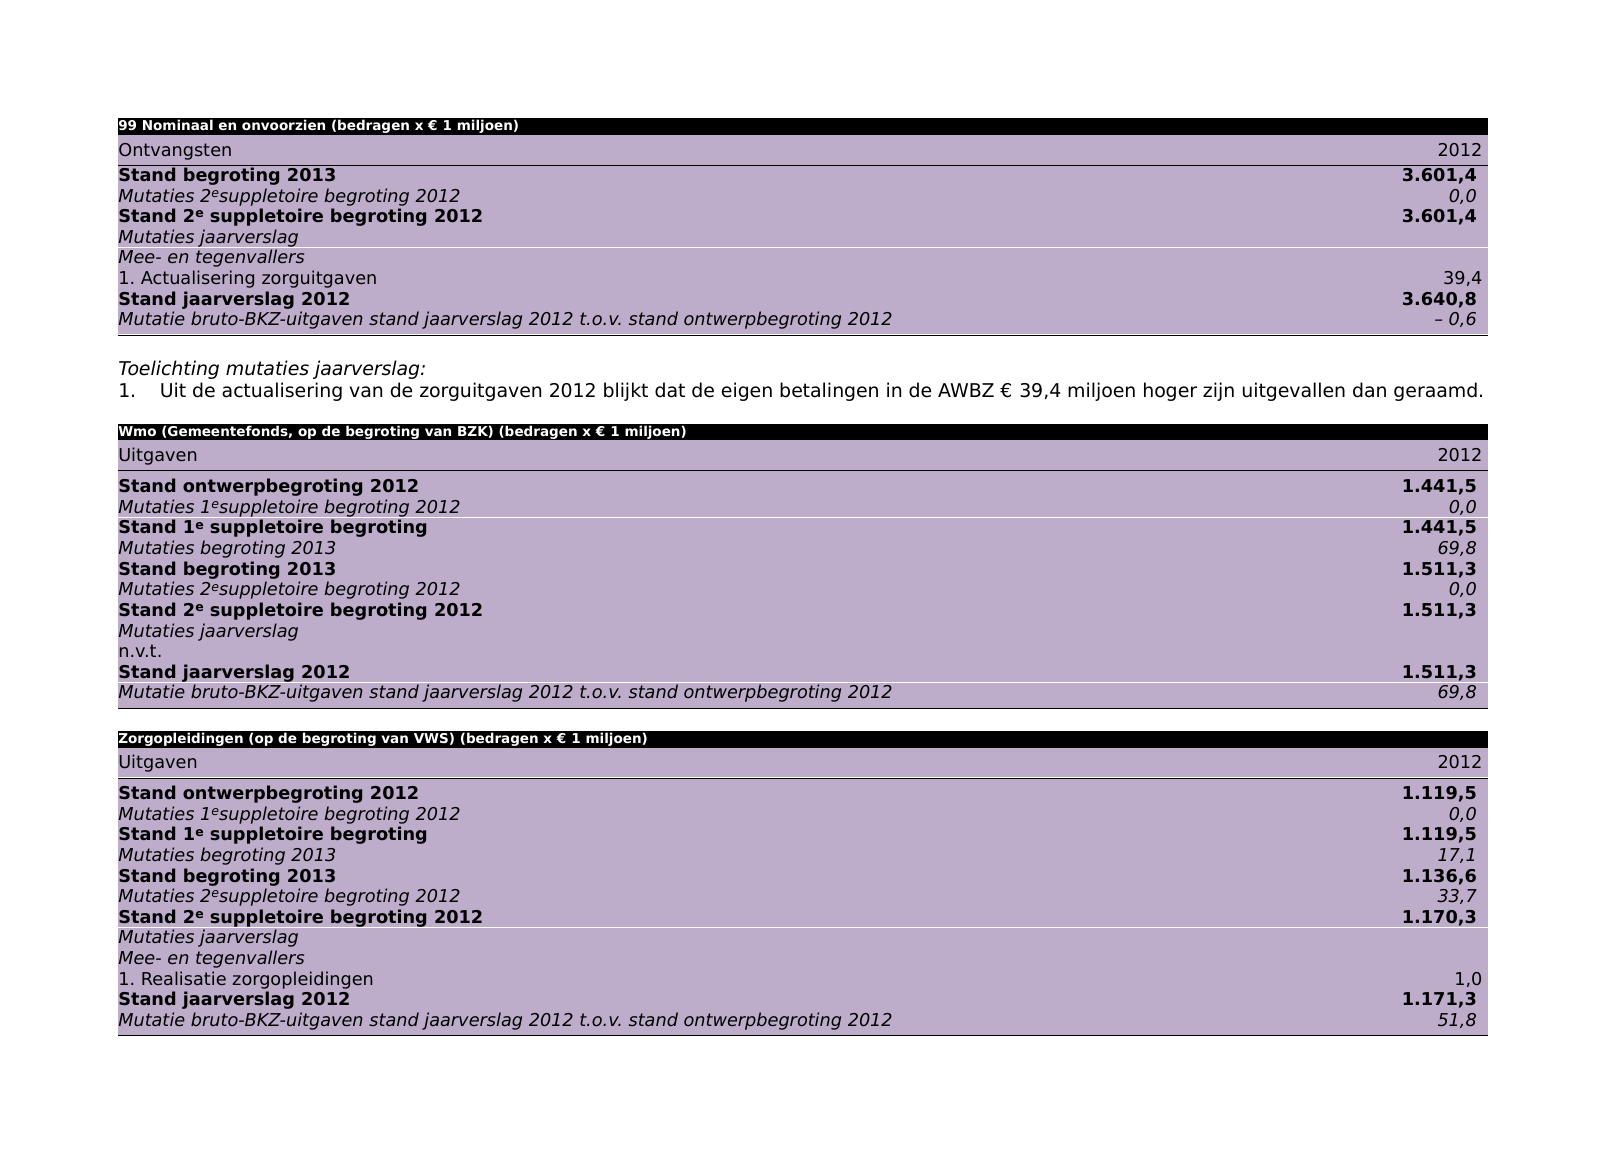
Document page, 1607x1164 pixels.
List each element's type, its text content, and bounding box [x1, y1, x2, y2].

table_cell Stand begroting 2013 [118, 866, 1214, 886]
table_cell 0,0 [1214, 579, 1488, 600]
table_cell 3.601,4 [1214, 166, 1488, 186]
table_cell [1214, 227, 1488, 247]
table_cell Mutaties 2esuppletoire begroting 2012 [118, 579, 1214, 600]
table_cell 0,0 [1214, 186, 1488, 206]
table_cell Mutaties 1esuppletoire begroting 2012 [118, 497, 1214, 517]
text 1. Uit de actualisering van de zorguitgaven 2012 blijkt dat de eigen betalingen in de AWBZ € 39,4 miljoen hoger zijn uitgevallen dan geraamd. [118, 380, 1488, 402]
table_cell 69,8 [1214, 538, 1488, 559]
table_cell [1214, 621, 1488, 641]
table_cell Mutaties jaarverslag [118, 621, 1214, 641]
table_cell 2012 [1214, 748, 1488, 777]
subtitle Toelichting mutaties jaarverslag: [118, 358, 1488, 380]
table_cell Mutatie bruto-BKZ-uitgaven stand jaarverslag 2012 t.o.v. stand ontwerpbegroting 2012 [118, 683, 1214, 708]
table_cell Stand ontwerpbegroting 2012 [118, 471, 1214, 497]
table_cell Stand 2e suppletoire begroting 2012 [118, 600, 1214, 621]
table_cell 17,1 [1214, 845, 1488, 866]
table_cell 3.601,4 [1214, 206, 1488, 227]
table_cell [1214, 641, 1488, 662]
table_cell 1.170,3 [1214, 907, 1488, 927]
table_cell 39,4 [1214, 268, 1488, 289]
table_cell Uitgaven [118, 748, 1214, 777]
table_cell Mee- en tegenvallers [118, 948, 1214, 969]
table_cell 1.136,6 [1214, 866, 1488, 886]
table_header Zorgopleidingen (op de begroting van VWS) (bedragen x € 1 miljoen) [118, 731, 1488, 746]
table_cell 1. Actualisering zorguitgaven [118, 268, 1214, 289]
table_cell Mutaties 2esuppletoire begroting 2012 [118, 886, 1214, 907]
table_cell Mutaties jaarverslag [118, 227, 1214, 247]
table_cell Stand 1e suppletoire begroting [118, 518, 1214, 538]
table_cell Mutaties begroting 2013 [118, 538, 1214, 559]
table_cell 33,7 [1214, 886, 1488, 907]
table_cell 1.441,5 [1214, 471, 1488, 497]
table_cell 1.119,5 [1214, 824, 1488, 845]
table_cell Stand 1e suppletoire begroting [118, 824, 1214, 845]
table_cell Stand ontwerpbegroting 2012 [118, 779, 1214, 804]
table_cell 69,8 [1214, 683, 1488, 708]
table_cell 1.119,5 [1214, 779, 1488, 804]
table_cell 1.511,3 [1214, 662, 1488, 682]
table_cell Mee- en tegenvallers [118, 248, 1214, 268]
table_cell 1.511,3 [1214, 600, 1488, 621]
table_cell Stand jaarverslag 2012 [118, 989, 1214, 1010]
table_cell 3.640,8 [1214, 289, 1488, 309]
table_cell [1214, 248, 1488, 268]
table_header Wmo (Gemeentefonds, op de begroting van BZK) (bedragen x € 1 miljoen) [118, 424, 1488, 439]
table_cell Mutaties 1esuppletoire begroting 2012 [118, 804, 1214, 824]
table_cell Stand 2e suppletoire begroting 2012 [118, 206, 1214, 227]
table_cell 1.171,3 [1214, 989, 1488, 1010]
table_cell 1.441,5 [1214, 518, 1488, 538]
table_cell n.v.t. [118, 641, 1214, 662]
table_cell Mutaties begroting 2013 [118, 845, 1214, 866]
table_cell Stand jaarverslag 2012 [118, 662, 1214, 682]
table_cell [1214, 928, 1488, 948]
table_cell 0,0 [1214, 804, 1488, 824]
table_cell 51,8 [1214, 1010, 1488, 1035]
table_cell 2012 [1214, 440, 1488, 470]
table_header 99 Nominaal en onvoorzien (bedragen x € 1 miljoen) [118, 118, 1488, 134]
table_cell Stand 2e suppletoire begroting 2012 [118, 907, 1214, 927]
table_cell Stand begroting 2013 [118, 559, 1214, 579]
table_cell Mutaties jaarverslag [118, 928, 1214, 948]
table_cell Ontvangsten [118, 135, 1214, 165]
table_cell 1,0 [1214, 969, 1488, 989]
table_cell Mutaties 2esuppletoire begroting 2012 [118, 186, 1214, 206]
table_cell 0,0 [1214, 497, 1488, 517]
table_cell 2012 [1214, 135, 1488, 165]
table_cell [1214, 948, 1488, 969]
table_cell 1.511,3 [1214, 559, 1488, 579]
table_cell Stand jaarverslag 2012 [118, 289, 1214, 309]
table_cell 1. Realisatie zorgopleidingen [118, 969, 1214, 989]
table_cell Mutatie bruto-BKZ-uitgaven stand jaarverslag 2012 t.o.v. stand ontwerpbegroting 2012 [118, 1010, 1214, 1035]
table_cell – 0,6 [1214, 309, 1488, 334]
table_cell Uitgaven [118, 440, 1214, 470]
table_cell Mutatie bruto-BKZ-uitgaven stand jaarverslag 2012 t.o.v. stand ontwerpbegroting 2012 [118, 309, 1214, 334]
table_cell Stand begroting 2013 [118, 166, 1214, 186]
